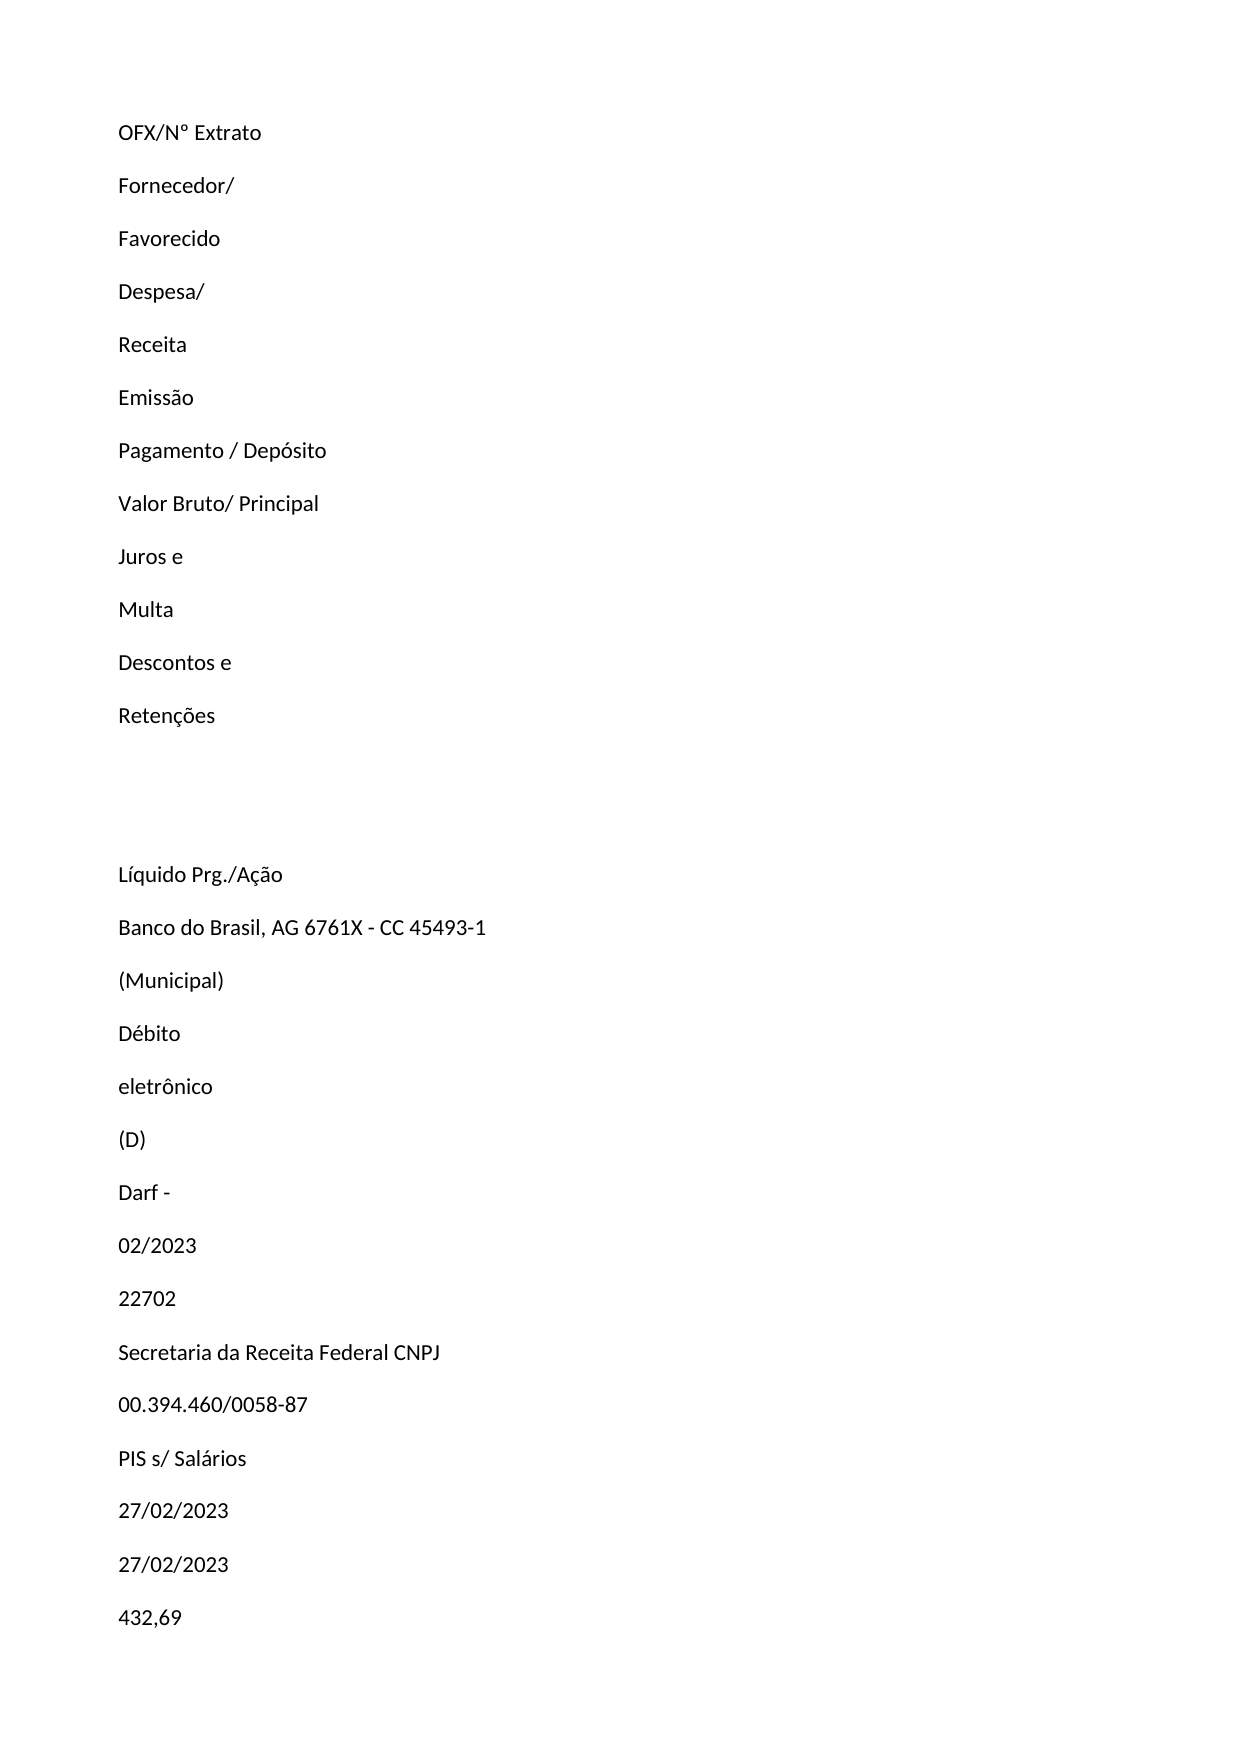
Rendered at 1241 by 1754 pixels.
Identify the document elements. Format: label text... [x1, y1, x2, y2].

text PIS s/ Salários [118, 1444, 1122, 1472]
text 22702 [118, 1284, 1122, 1313]
text Débito [118, 1019, 1122, 1047]
text Juros e [118, 542, 1122, 570]
text Despesa/ [118, 277, 1122, 305]
text Líquido Prg./Ação [118, 860, 1122, 888]
text 02/2023 [118, 1232, 1122, 1259]
text 00.394.460/0058-87 [118, 1391, 1122, 1419]
text Favorecido [118, 224, 1122, 252]
text (Municipal) [118, 966, 1122, 994]
text eletrônico [118, 1072, 1122, 1101]
text Receita [118, 330, 1122, 358]
text Banco do Brasil, AG 6761X - CC 45493-1 [118, 913, 1122, 941]
text 27/02/2023 [118, 1550, 1122, 1578]
text Fornecedor/ [118, 171, 1122, 199]
text 432,69 [118, 1603, 1122, 1631]
text Pagamento / Depósito [118, 436, 1122, 464]
text Secretaria da Receita Federal CNPJ [118, 1338, 1122, 1366]
text Darf - [118, 1178, 1122, 1207]
text Emissão [118, 383, 1122, 411]
text Retenções [118, 701, 1122, 729]
text OFX/Nº Extrato [118, 118, 1122, 146]
text 27/02/2023 [118, 1497, 1122, 1525]
text (D) [118, 1126, 1122, 1153]
text Descontos e [118, 648, 1122, 676]
text Valor Bruto/ Principal [118, 489, 1122, 517]
text Multa [118, 595, 1122, 623]
